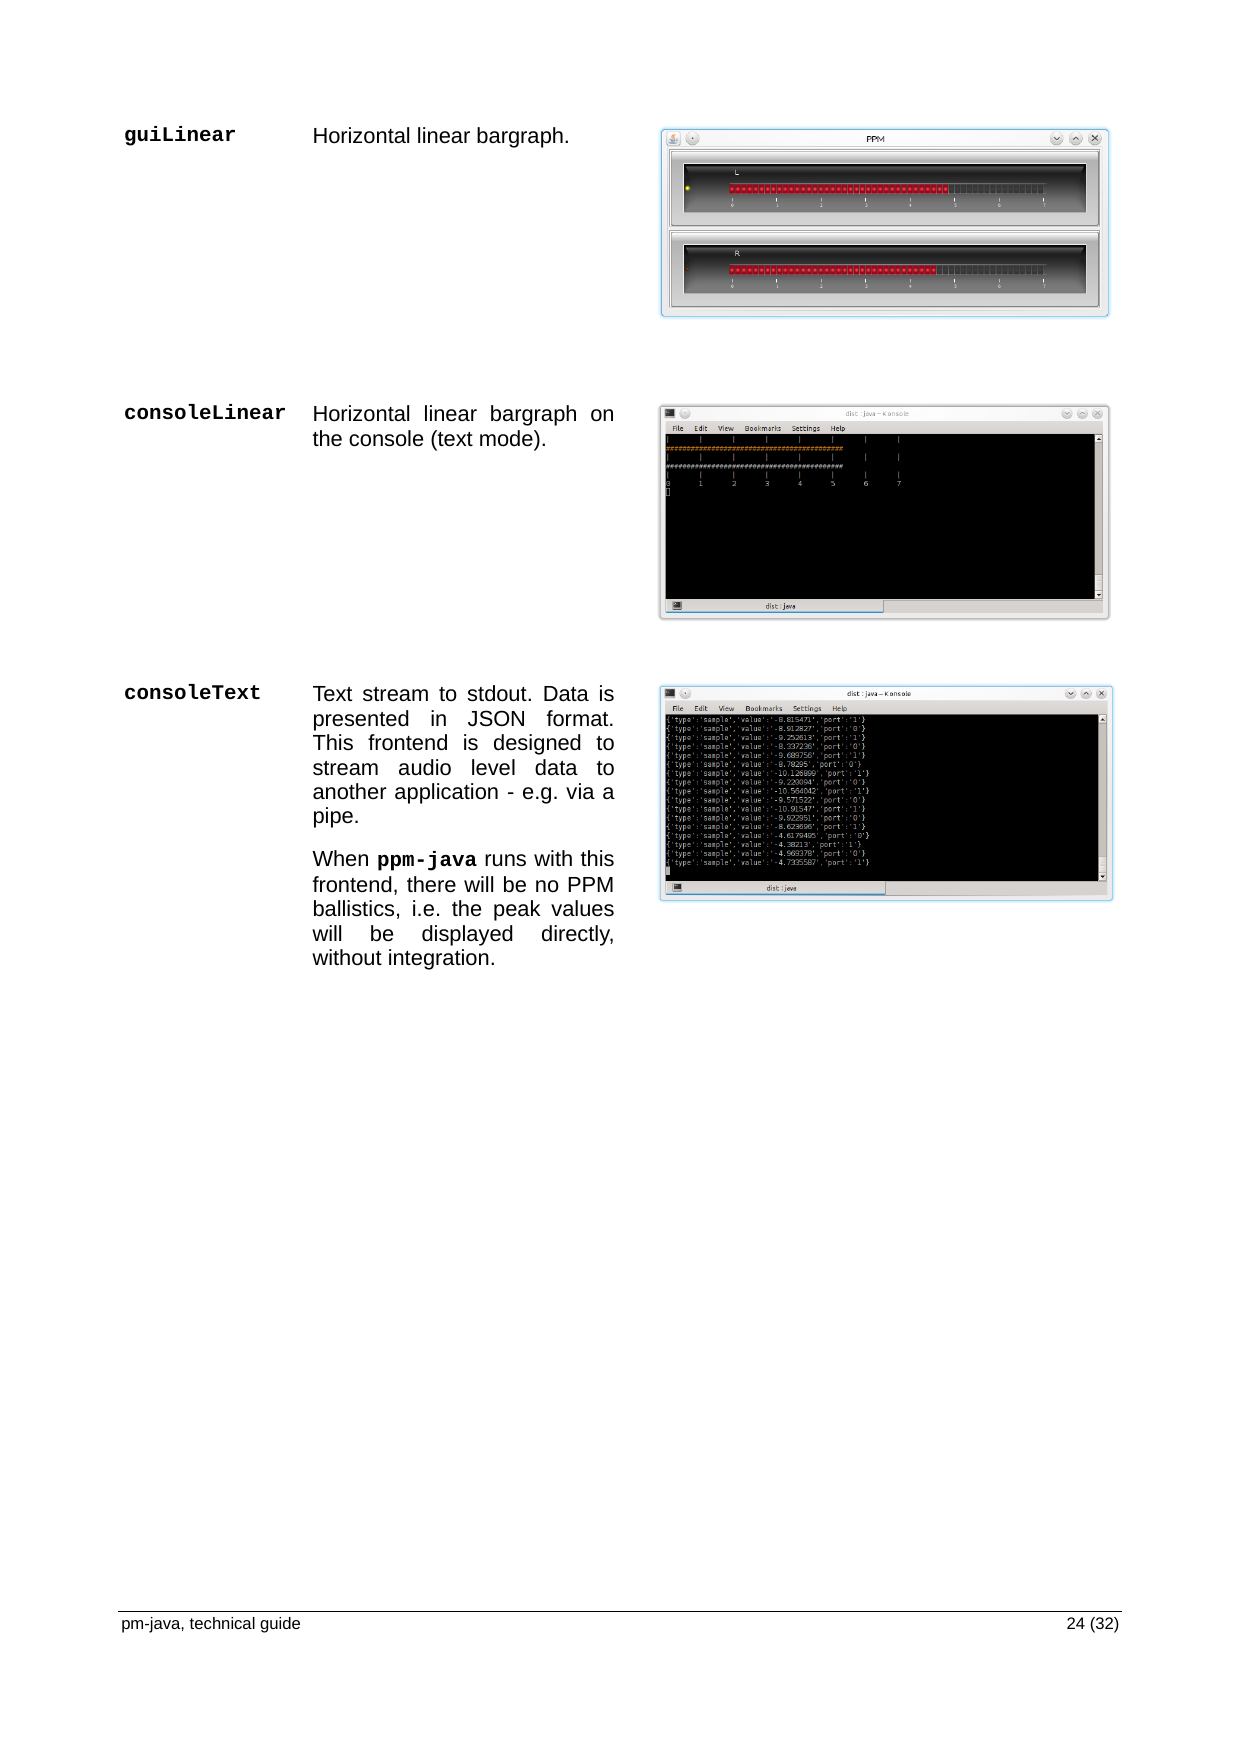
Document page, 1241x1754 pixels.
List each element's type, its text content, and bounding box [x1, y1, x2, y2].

table_cell Horizontal linear bargraph. [307, 118, 621, 396]
picture [655, 123, 1114, 322]
table_cell Text stream to stdout. Data is presented in JSON format. This frontend is designed to stream audio level data to another application - e.g. via a pipe. When ppm-java runs with this frontend, there will be no PPM ballistics, i.e. the peak values will be displayed directly, without integration. [307, 676, 621, 994]
table_cell [621, 118, 1122, 396]
table_cell [621, 396, 1122, 676]
table_cell consoleText [118, 676, 307, 994]
table_cell consoleLinear [118, 396, 307, 676]
table_cell [621, 676, 1122, 994]
table_cell guiLinear [118, 118, 307, 396]
table_cell Horizontal linear bargraph on the console (text mode). [307, 396, 621, 676]
picture [655, 402, 1113, 623]
picture [655, 681, 1117, 905]
